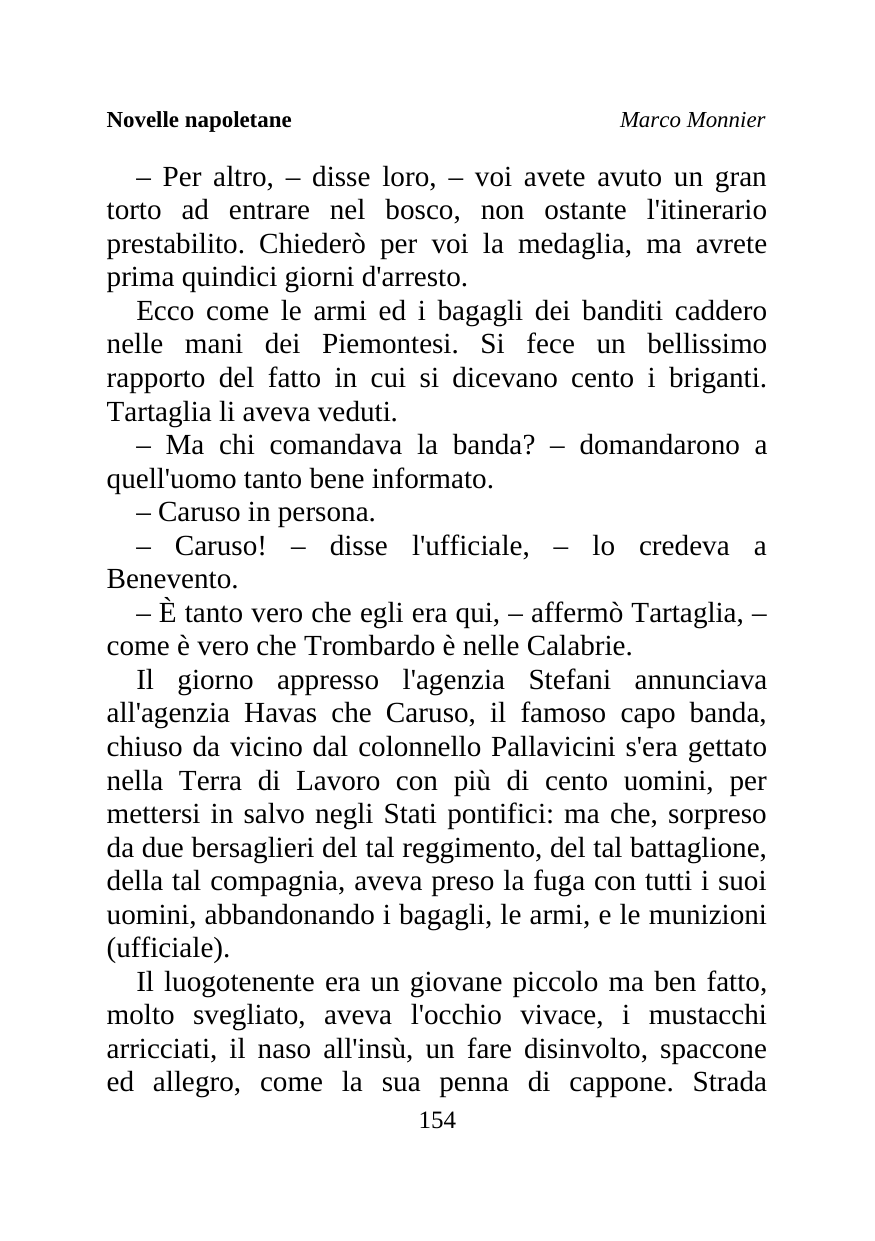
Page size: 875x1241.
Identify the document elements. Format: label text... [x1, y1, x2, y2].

text Ecco come le armi ed i bagagli dei banditi caddero nelle mani dei Piemontesi. Si fece un bellissimo rapporto del fatto in cui si dicevano cento i briganti. Tartaglia li aveva veduti. [106, 293, 768, 427]
text Il luogotenente era un giovane piccolo ma ben fatto, molto svegliato, aveva l'occhio vivace, i mustacchi arricciati, il naso all'insù, un fare disinvolto, spaccone ed allegro, come la sua penna di cappone. Strada [106, 964, 768, 1098]
text – Per altro, – disse loro, – voi avete avuto un gran torto ad entrare nel bosco, non ostante l'itinerario prestabilito. Chiederò per voi la medaglia, ma avrete prima quindici giorni d'arresto. [106, 159, 768, 293]
text – Ma chi comandava la banda? – domandarono a quell'uomo tanto bene informato. [106, 427, 768, 494]
text – Caruso in persona. [106, 494, 768, 528]
text – È tanto vero che egli era qui, – affermò Tartaglia, – come è vero che Trombardo è nelle Calabrie. [106, 595, 768, 662]
text Il giorno appresso l'agenzia Stefani annunciava all'agenzia Havas che Caruso, il famoso capo banda, chiuso da vicino dal colonnello Pallavicini s'era gettato nella Terra di Lavoro con più di cento uomini, per mettersi in salvo negli Stati pontifici: ma che, sorpreso da due bersaglieri del tal reggimento, del tal battaglione, della tal compagnia, aveva preso la fuga con tutti i suoi uomini, abbandonando i bagagli, le armi, e le munizioni (ufficiale). [106, 662, 768, 964]
text – Caruso! – disse l'ufficiale, – lo credeva a Benevento. [106, 528, 768, 595]
